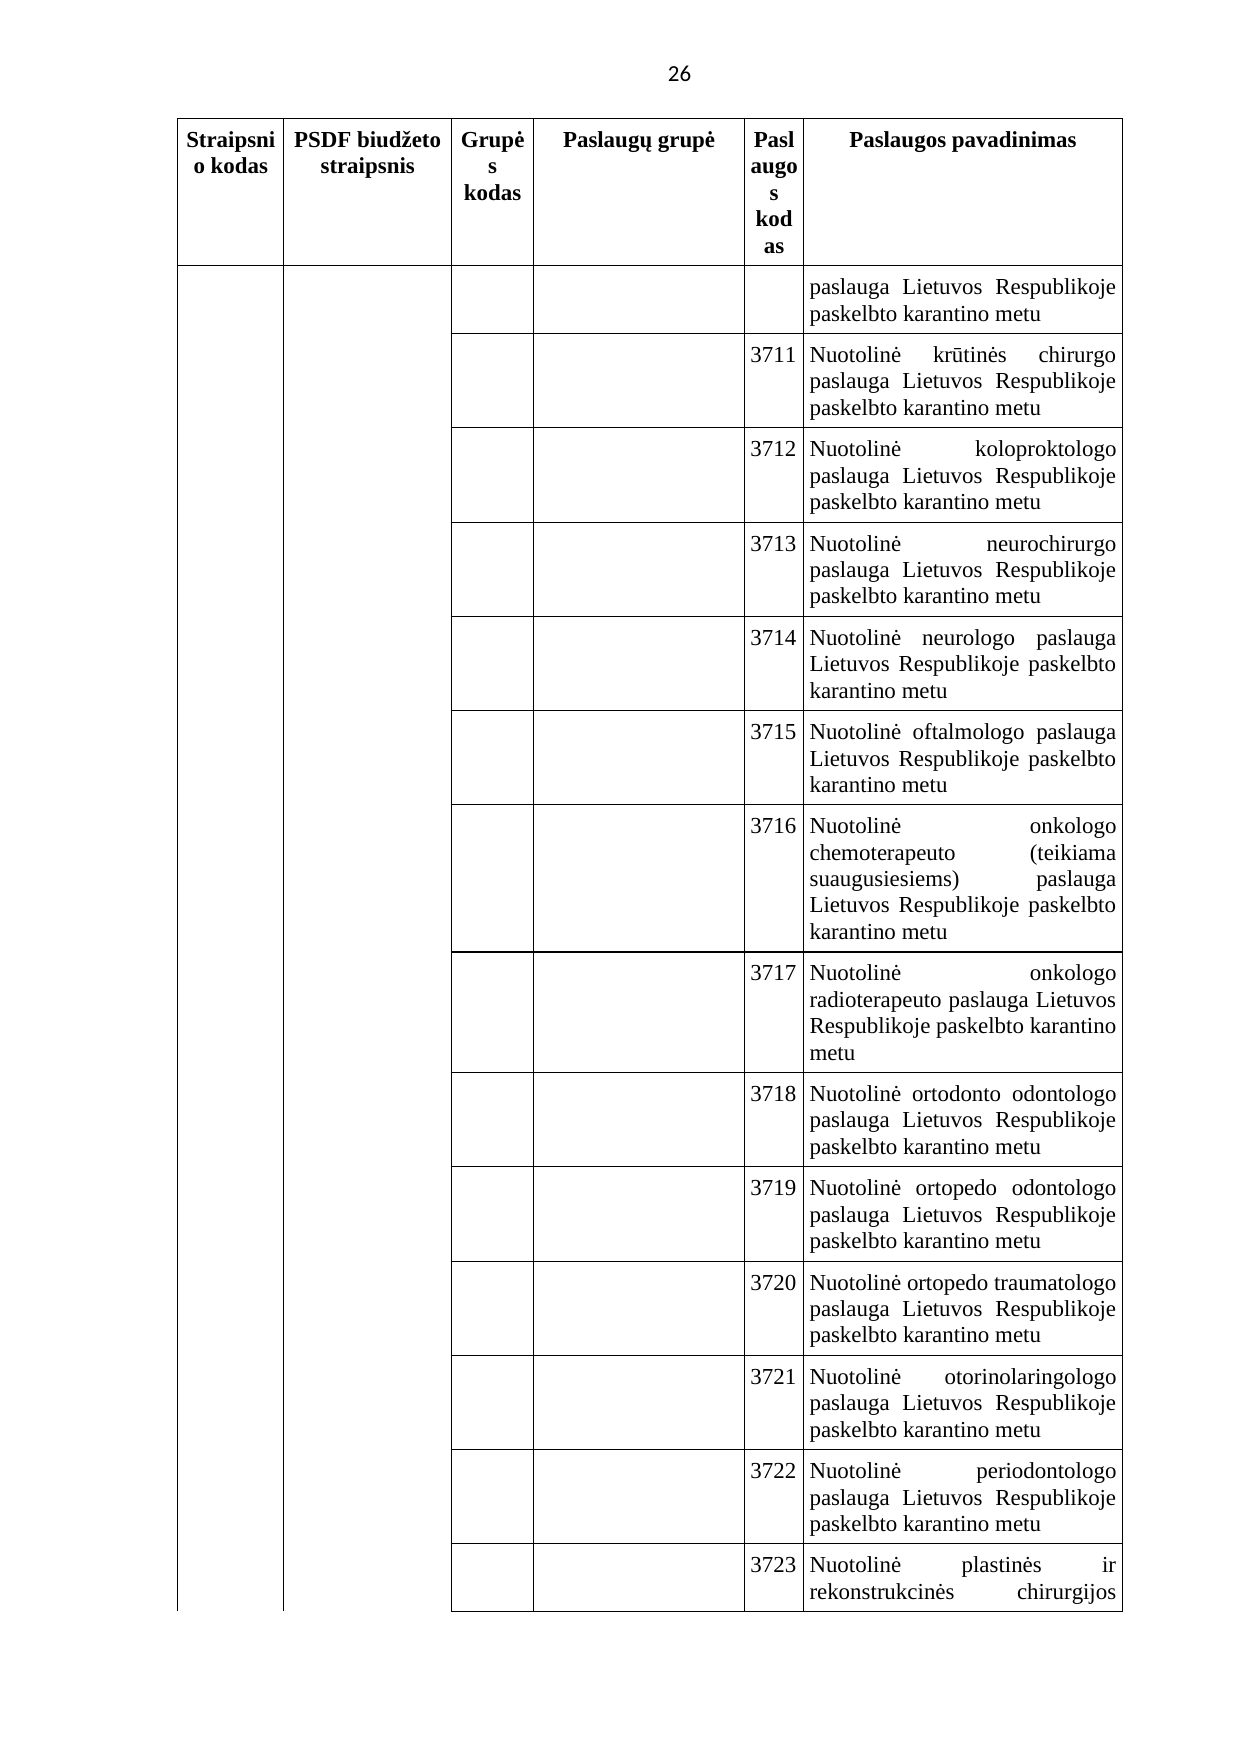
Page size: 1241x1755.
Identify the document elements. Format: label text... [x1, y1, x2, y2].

table_cell [284, 1072, 451, 1166]
table_cell [284, 266, 451, 333]
table_cell 3718 [745, 1073, 803, 1166]
table_cell Nuotolinė ortopedo traumatologo paslauga Lietuvos Respublikoje paskelbto karantino metu [804, 1262, 1122, 1355]
table_header Straipsnio kodas [178, 119, 283, 265]
table_cell [284, 1261, 451, 1355]
table_cell [534, 1544, 744, 1611]
table_cell [178, 1355, 283, 1449]
table_cell [452, 428, 533, 522]
table_cell [534, 711, 744, 804]
table_cell [284, 522, 451, 616]
table_cell [452, 617, 533, 710]
table_cell [284, 804, 451, 951]
table_cell [178, 1449, 283, 1543]
table_cell 3712 [745, 428, 803, 522]
table_cell [452, 334, 533, 427]
table_cell [452, 711, 533, 804]
table_header Paslaugos kodas [745, 119, 803, 265]
table_cell [178, 710, 283, 804]
table_cell [534, 953, 744, 1072]
table_cell [534, 805, 744, 951]
table_cell [178, 1072, 283, 1166]
table_cell Nuotolinė plastinės ir rekonstrukcinės chirurgijos [804, 1544, 1122, 1611]
table_cell [284, 951, 451, 1072]
table_cell [178, 1543, 283, 1611]
table_cell Nuotolinė ortodonto odontologo paslauga Lietuvos Respublikoje paskelbto karantino metu [804, 1073, 1122, 1166]
table_cell Nuotolinė periodontologo paslauga Lietuvos Respublikoje paskelbto karantino metu [804, 1450, 1122, 1543]
table_cell [284, 427, 451, 522]
table_cell [178, 804, 283, 951]
table_cell [452, 1167, 533, 1261]
table_cell [452, 1073, 533, 1166]
table_cell [534, 1356, 744, 1449]
table_cell 3715 [745, 711, 803, 804]
table_cell [452, 1262, 533, 1355]
table_cell [452, 523, 533, 616]
table_cell 3717 [745, 953, 803, 1072]
table_cell [178, 951, 283, 1072]
table_cell 3713 [745, 523, 803, 616]
table_cell 3723 [745, 1544, 803, 1611]
table_cell [178, 427, 283, 522]
table_cell [178, 1261, 283, 1355]
table_cell [284, 1355, 451, 1449]
table_header PSDF biudžeto straipsnis [284, 119, 451, 265]
table_cell 3722 [745, 1450, 803, 1543]
table_cell [534, 1073, 744, 1166]
table_cell [534, 266, 744, 333]
table_cell [452, 805, 533, 951]
table_cell [534, 428, 744, 522]
table_cell [534, 1450, 744, 1543]
table_cell [534, 334, 744, 427]
table_cell [178, 1166, 283, 1261]
table_cell [284, 616, 451, 710]
table_header Grupės kodas [452, 119, 533, 265]
table_cell [284, 1543, 451, 1611]
table_cell [178, 522, 283, 616]
table_cell Nuotolinė ortopedo odontologo paslauga Lietuvos Respublikoje paskelbto karantino metu [804, 1167, 1122, 1261]
table_cell [178, 266, 283, 333]
table_cell [534, 617, 744, 710]
table_cell [452, 1356, 533, 1449]
table_cell [534, 1262, 744, 1355]
table_cell 3711 [745, 334, 803, 427]
table_cell [534, 1167, 744, 1261]
table_cell [452, 266, 533, 333]
table_cell Nuotolinė krūtinės chirurgo paslauga Lietuvos Respublikoje paskelbto karantino metu [804, 334, 1122, 427]
table_cell 3719 [745, 1167, 803, 1261]
table_cell [745, 266, 803, 333]
table_header Paslaugos pavadinimas [804, 119, 1122, 265]
table_cell paslauga Lietuvos Respublikoje paskelbto karantino metu [804, 266, 1122, 333]
table_cell Nuotolinė oftalmologo paslauga Lietuvos Respublikoje paskelbto karantino metu [804, 711, 1122, 804]
table_cell Nuotolinė onkologo radioterapeuto paslauga Lietuvos Respublikoje paskelbto karantino metu [804, 953, 1122, 1072]
table_cell [284, 1166, 451, 1261]
table_cell [284, 333, 451, 427]
table_cell [452, 953, 533, 1072]
table_cell [534, 523, 744, 616]
table_cell [452, 1544, 533, 1611]
table_cell [284, 1449, 451, 1543]
table_cell 3716 [745, 805, 803, 951]
table_cell Nuotolinė neurologo paslauga Lietuvos Respublikoje paskelbto karantino metu [804, 617, 1122, 710]
table_cell 3721 [745, 1356, 803, 1449]
table_cell Nuotolinė neurochirurgo paslauga Lietuvos Respublikoje paskelbto karantino metu [804, 523, 1122, 616]
table_header Paslaugų grupė [534, 119, 744, 265]
table_cell Nuotolinė otorinolaringologo paslauga Lietuvos Respublikoje paskelbto karantino metu [804, 1356, 1122, 1449]
table_cell [178, 333, 283, 427]
table_cell Nuotolinė onkologo chemoterapeuto (teikiama suaugusiesiems) paslauga Lietuvos Respublikoje paskelbto karantino metu [804, 805, 1122, 951]
table_cell [452, 1450, 533, 1543]
table_cell Nuotolinė koloproktologo paslauga Lietuvos Respublikoje paskelbto karantino metu [804, 428, 1122, 522]
table_cell [178, 616, 283, 710]
table_cell 3714 [745, 617, 803, 710]
table_cell 3720 [745, 1262, 803, 1355]
table_cell [284, 710, 451, 804]
